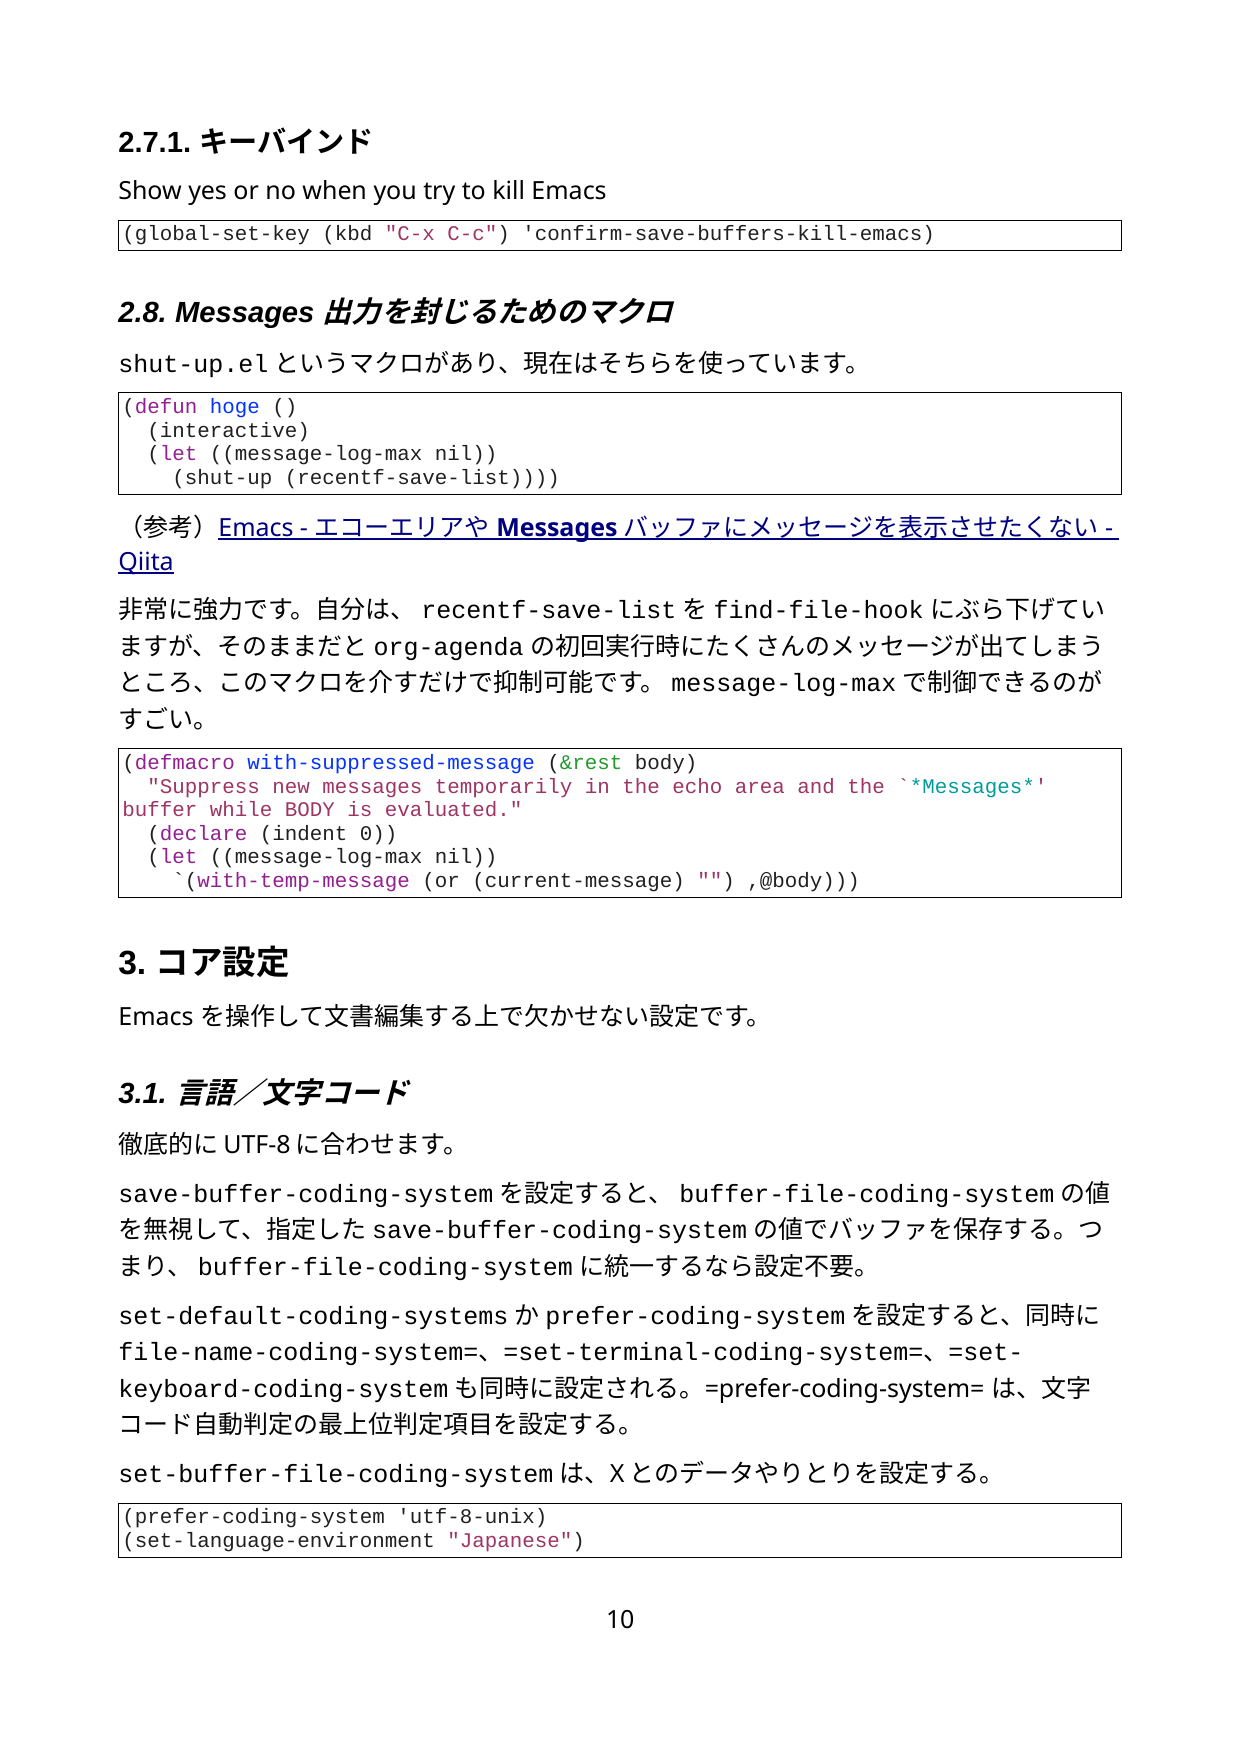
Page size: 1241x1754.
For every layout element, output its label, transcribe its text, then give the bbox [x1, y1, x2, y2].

text (prefer-coding-system 'utf-8-unix) [119, 1504, 1121, 1526]
text "Suppress new messages temporarily in the echo area and the `*Messages*' buffer while BODY is evaluated." [119, 772, 1121, 819]
subtitle コア設定 [118, 935, 1122, 984]
text (let ((message-log-max nil)) [119, 439, 1121, 463]
text shut-up.el というマクロがあり、現在はそちらを使っています。 [118, 343, 1122, 380]
subtitle Messages 出力を封じるためのマクロ [118, 288, 1122, 331]
text (defun hoge () [119, 393, 1121, 416]
text 徹底的にUTF-8に合わせます。 [118, 1125, 1122, 1161]
text 非常に強力です。自分は、 recentf-save-list を find-file-hook にぶら下げていますが、そのままだと org-agenda の初回実行時にたくさんのメッセージが出てしまうところ、このマクロを介すだけで抑制可能です。 message-log-max で制御できるのがすごい。 [118, 590, 1122, 736]
text `(with-temp-message (or (current-message) "") ,@body))) [119, 866, 1121, 897]
text （参考）Emacs - エコーエリアや Messages バッファにメッセージを表示させたくない - Qiita [118, 507, 1122, 577]
text (declare (indent 0)) [119, 819, 1121, 843]
text set-buffer-file-coding-system は、Xとのデータやりとりを設定する。 [118, 1453, 1122, 1490]
text (shut-up (recentf-save-list)))) [119, 463, 1121, 494]
text save-buffer-coding-system を設定すると、 buffer-file-coding-system の値を無視して、指定した save-buffer-coding-system の値でバッファを保存する。つまり、 buffer-file-coding-system に統一するなら設定不要。 [118, 1173, 1122, 1283]
text Show yes or no when you try to kill Emacs [118, 173, 1122, 207]
subtitle キーバインド [118, 118, 1122, 160]
text (let ((message-log-max nil)) [119, 843, 1121, 866]
text (global-set-key (kbd "C-x C-c") 'confirm-save-buffers-kill-emacs) [119, 221, 1121, 250]
subtitle 言語／文字コード [118, 1070, 1122, 1112]
text Emacs を操作して文書編集する上で欠かせない設定です。 [118, 996, 1122, 1032]
text (defmacro with-suppressed-message (&rest body) [119, 749, 1121, 772]
text (set-language-environment "Japanese") [119, 1526, 1121, 1557]
text set-default-coding-systems か prefer-coding-system を設定すると、同時に file-name-coding-system=、=set-terminal-coding-system=、=set-keyboard-coding-system も同時に設定される。=prefer-coding-system= は、文字コード自動判定の最上位判定項目を設定する。 [118, 1295, 1122, 1441]
text (interactive) [119, 416, 1121, 439]
